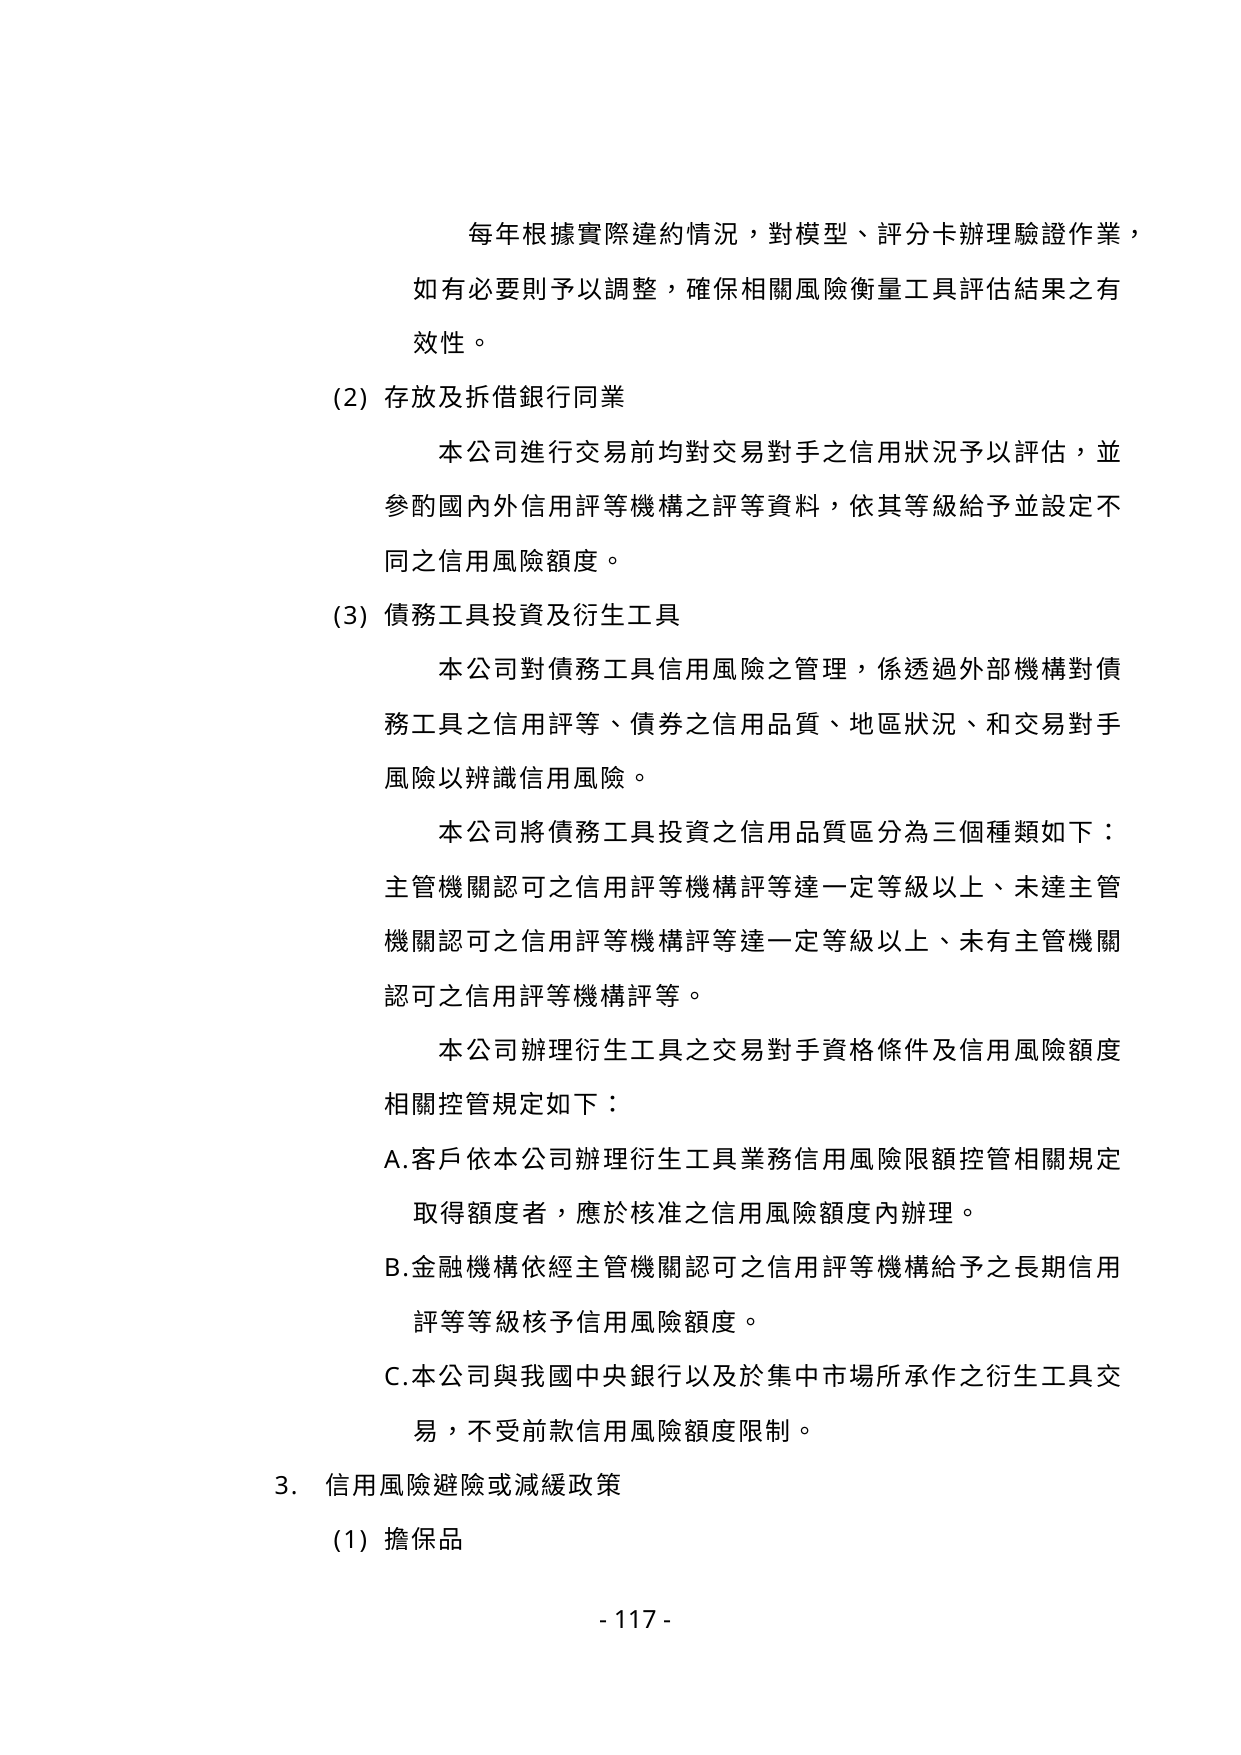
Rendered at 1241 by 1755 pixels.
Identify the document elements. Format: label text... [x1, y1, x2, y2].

text (2) 存放及拆借銀行同業 [325, 378, 1122, 414]
text 本公司辦理衍生工具之交易對手資格條件及信用風險額度相關控管規定如下： [384, 1030, 1122, 1121]
text (3) 債務工具投資及衍生工具 [325, 595, 1122, 632]
text 本公司將債務工具投資之信用品質區分為三個種類如下：主管機關認可之信用評等機構評等達一定等級以上、未達主管機關認可之信用評等機構評等達一定等級以上、未有主管機關認可之信用評等機構評等。 [384, 813, 1122, 1012]
text (1) 擔保品 [325, 1520, 1122, 1556]
text 每年根據實際違約情況，對模型、評分卡辦理驗證作業，如有必要則予以調整，確保相關風險衡量工具評估結果之有效性。 [413, 215, 1122, 360]
text C.本公司與我國中央銀行以及於集中市場所承作之衍生工具交易，不受前款信用風險額度限制。 [384, 1357, 1122, 1447]
text A.客戶依本公司辦理衍生工具業務信用風險限額控管相關規定取得額度者，應於核准之信用風險額度內辦理。 [384, 1139, 1122, 1230]
text 3. 信用風險避險或減緩政策 [266, 1465, 1122, 1502]
text 本公司進行交易前均對交易對手之信用狀況予以評估，並參酌國內外信用評等機構之評等資料，依其等級給予並設定不同之信用風險額度。 [384, 432, 1122, 577]
text 本公司對債務工具信用風險之管理，係透過外部機構對債務工具之信用評等、債券之信用品質、地區狀況、和交易對手風險以辨識信用風險。 [384, 650, 1122, 795]
text B.金融機構依經主管機關認可之信用評等機構給予之長期信用評等等級核予信用風險額度。 [384, 1248, 1122, 1338]
